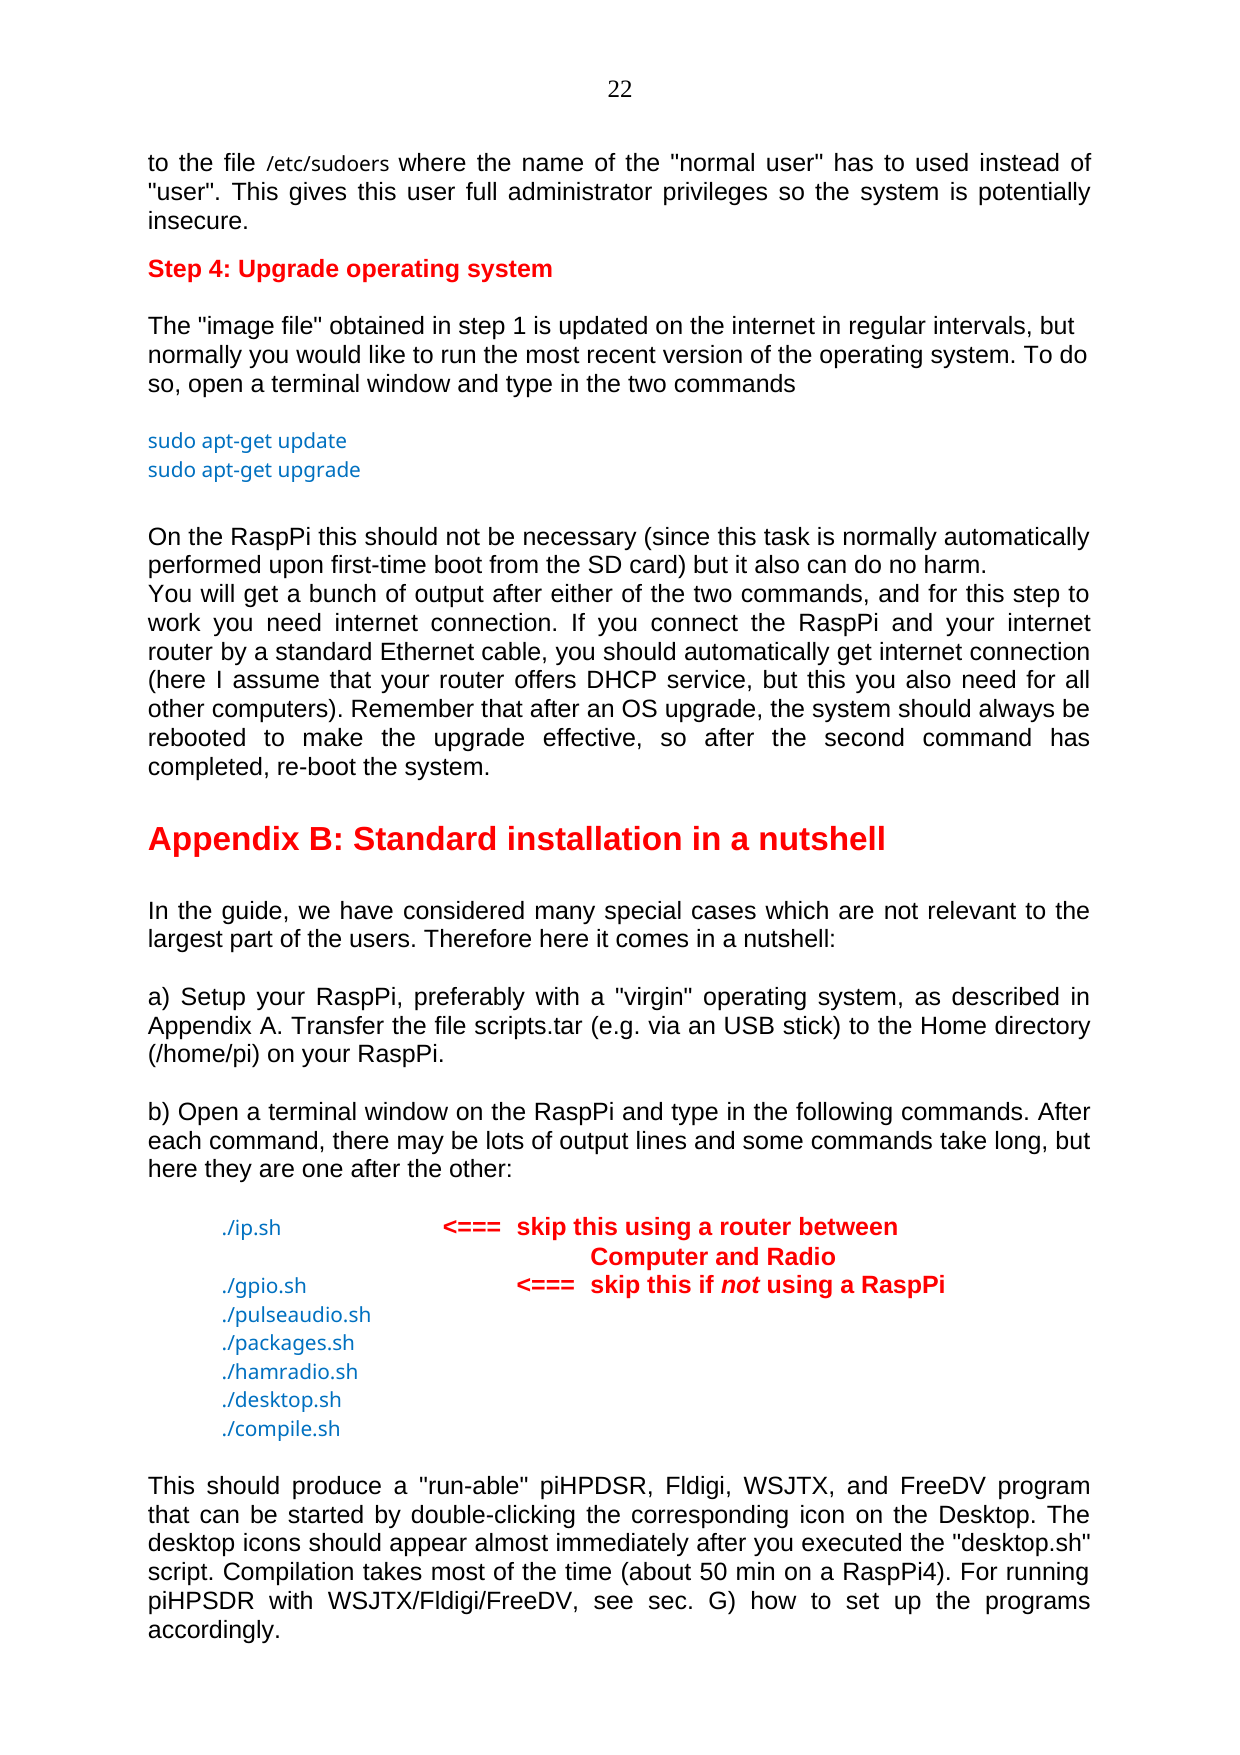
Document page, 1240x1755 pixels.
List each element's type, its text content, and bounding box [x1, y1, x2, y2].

text to the file /etc/sudoers where the name of the "normal user" has to used instead of "user". This gives this user full administrator privileges so the system is potentially insecure. [148, 148, 1092, 235]
text ./hamradio.sh [148, 1357, 1092, 1385]
text sudo apt-get upgrade [148, 455, 1092, 483]
text In the guide, we have considered many special cases which are not relevant to the largest part of the users. Therefore here it comes in a nutshell: [148, 896, 1092, 953]
text a) Setup your RaspPi, preferably with a "virgin" operating system, as described in Appendix A. Transfer the file scripts.tar (e.g. via an USB stick) to the Home directory (/home/pi) on your RaspPi. [148, 982, 1092, 1068]
text You will get a bunch of output after either of the two commands, and for this step to work you need internet connection. If you connect the RaspPi and your internet router by a standard Ethernet cable, you should automatically get internet connection (here I assume that your router offers DHCP service, but this you also need for all other computers). Remember that after an OS upgrade, the system should always be rebooted to make the upgrade effective, so after the second command has completed, re-boot the system. [148, 579, 1092, 780]
text ./gpio.sh <=== skip this if not using a RaspPi [148, 1270, 1092, 1300]
text b) Open a terminal window on the RaspPi and type in the following commands. After each command, there may be lots of output lines and some commands take long, but here they are one after the other: [148, 1097, 1092, 1183]
text ./packages.sh [148, 1328, 1092, 1357]
text ./compile.sh [148, 1414, 1092, 1442]
text This should produce a "run-able" piHPDSR, Fldigi, WSJTX, and FreeDV program that can be started by double-clicking the corresponding icon on the Desktop. The desktop icons should appear almost immediately after you executed the "desktop.sh" script. Compilation takes most of the time (about 50 min on a RaspPi4). For running piHPSDR with WSJTX/Fldigi/FreeDV, see sec. G) how to set up the programs accordingly. [148, 1471, 1092, 1643]
text Step 4: Upgrade operating system [148, 254, 1092, 283]
text The "image file" obtained in step 1 is updated on the internet in regular intervals, but normally you would like to run the most recent version of the operating system. To do so, open a terminal window and type in the two commands [148, 311, 1092, 398]
text sudo apt-get update [148, 426, 1092, 455]
text ./desktop.sh [148, 1385, 1092, 1414]
text Computer and Radio [148, 1242, 1092, 1270]
text On the RaspPi this should not be necessary (since this task is normally automatically performed upon first-time boot from the SD card) but it also can do no harm. [148, 522, 1092, 579]
text Appendix B: Standard installation in a nutshell [148, 819, 1092, 857]
text ./pulseaudio.sh [148, 1300, 1092, 1328]
text ./ip.sh <=== skip this using a router between [148, 1212, 1092, 1242]
